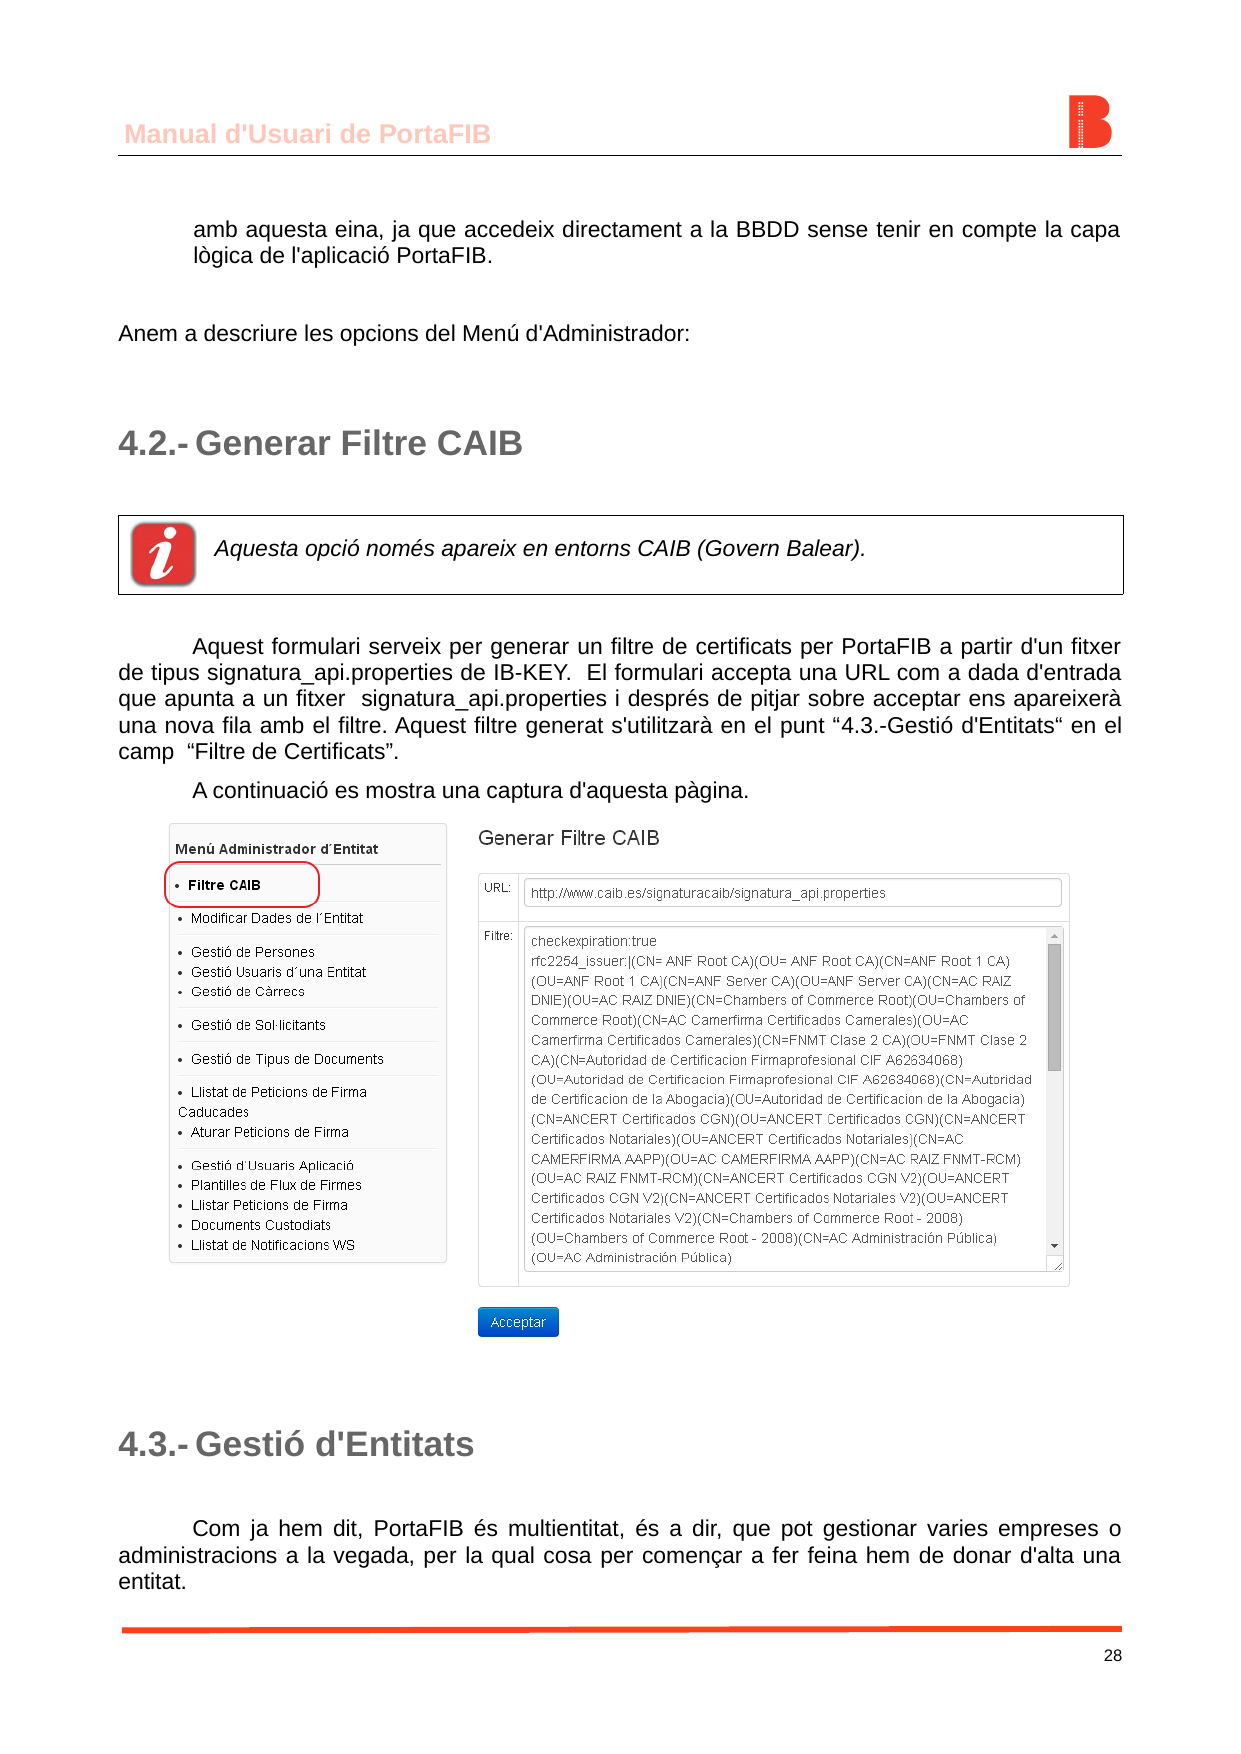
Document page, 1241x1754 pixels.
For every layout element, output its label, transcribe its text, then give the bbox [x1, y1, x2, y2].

text Com ja hem dit, PortaFIB és multientitat, és a dir, que pot gestionar varies empreses o administracions a la vegada, per la qual cosa per començar a fer feina hem de donar d'alta una entitat. [118, 1515, 1122, 1594]
subtitle Generar Filtre CAIB [118, 422, 1122, 463]
text Aquest formulari serveix per generar un filtre de certificats per PortaFIB a partir d'un fitxer de tipus signatura_api.properties de IB-KEY. El formulari accepta una URL com a dada d'entrada que apunta a un fitxer signatura_api.properties i després de pitjar sobre acceptar ens apareixerà una nova fila amb el filtre. Aquest filtre generat s'utilitzarà en el punt “4.3.-Gestió d'Entitats“ en el camp “Filtre de Certificats”. [118, 633, 1122, 764]
text Anem a descriure les opcions del Menú d'Administrador: [118, 320, 1122, 346]
picture [1063, 94, 1117, 150]
picture [129, 520, 198, 588]
table_header [119, 516, 209, 594]
picture [162, 815, 1078, 1347]
table_header Aquesta opció només apareix en entorns CAIB (Govern Balear). [209, 516, 1123, 594]
text A continuació es mostra una captura d'aquesta pàgina. [118, 777, 1122, 803]
subtitle Gestió d'Entitats [118, 1423, 1122, 1464]
list amb aquesta eina, ja que accedeix directament a la BBDD sense tenir en compte la capa lògica de l'aplicació PortaFIB. [156, 216, 1122, 268]
